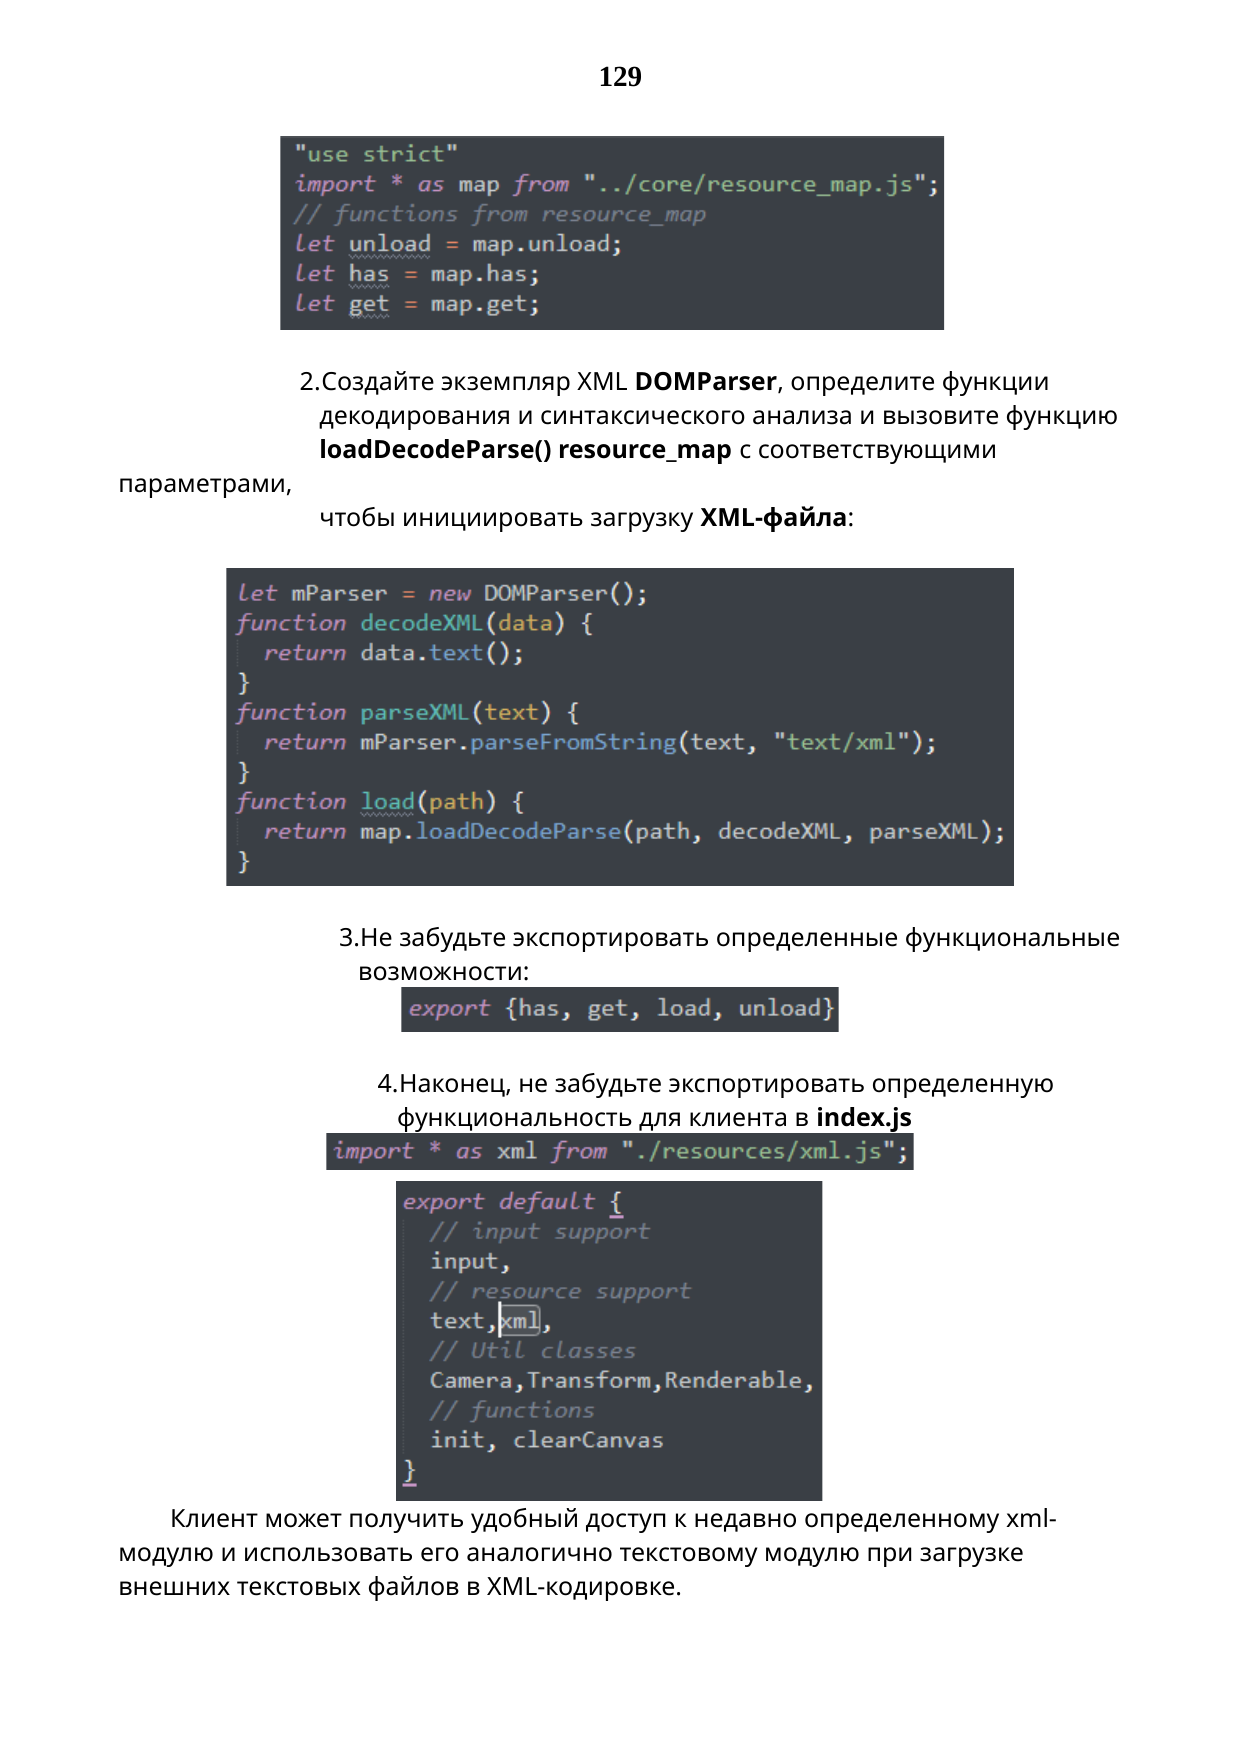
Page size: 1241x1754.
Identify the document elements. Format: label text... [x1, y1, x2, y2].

list декодирования и синтаксического анализа и вызовите функцию [118, 398, 1122, 432]
list loadDecodeParse() resource_map с соответствующими параметрами, [118, 432, 1122, 500]
list 2.Создайте экземпляр XML DOMParser, определите функции [118, 364, 1122, 398]
list функциональность для клиента в index.js [118, 1099, 1122, 1133]
picture [326, 1133, 914, 1170]
picture [401, 987, 839, 1032]
text Клиент может получить удобный доступ к недавно определенному xml-модулю и использовать его аналогично текстовому модулю при загрузке внешних текстовых файлов в XML-кодировке. [118, 1501, 1122, 1603]
list возможности: [118, 953, 1122, 987]
list чтобы инициировать загрузку XML-файла: [118, 500, 1122, 534]
list 3.Не забудьте экспортировать определенные функциональные [118, 919, 1122, 953]
picture [280, 136, 945, 330]
picture [226, 568, 1014, 886]
picture [396, 1181, 823, 1501]
list 4.Наконец, не забудьте экспортировать определенную [118, 1065, 1122, 1099]
